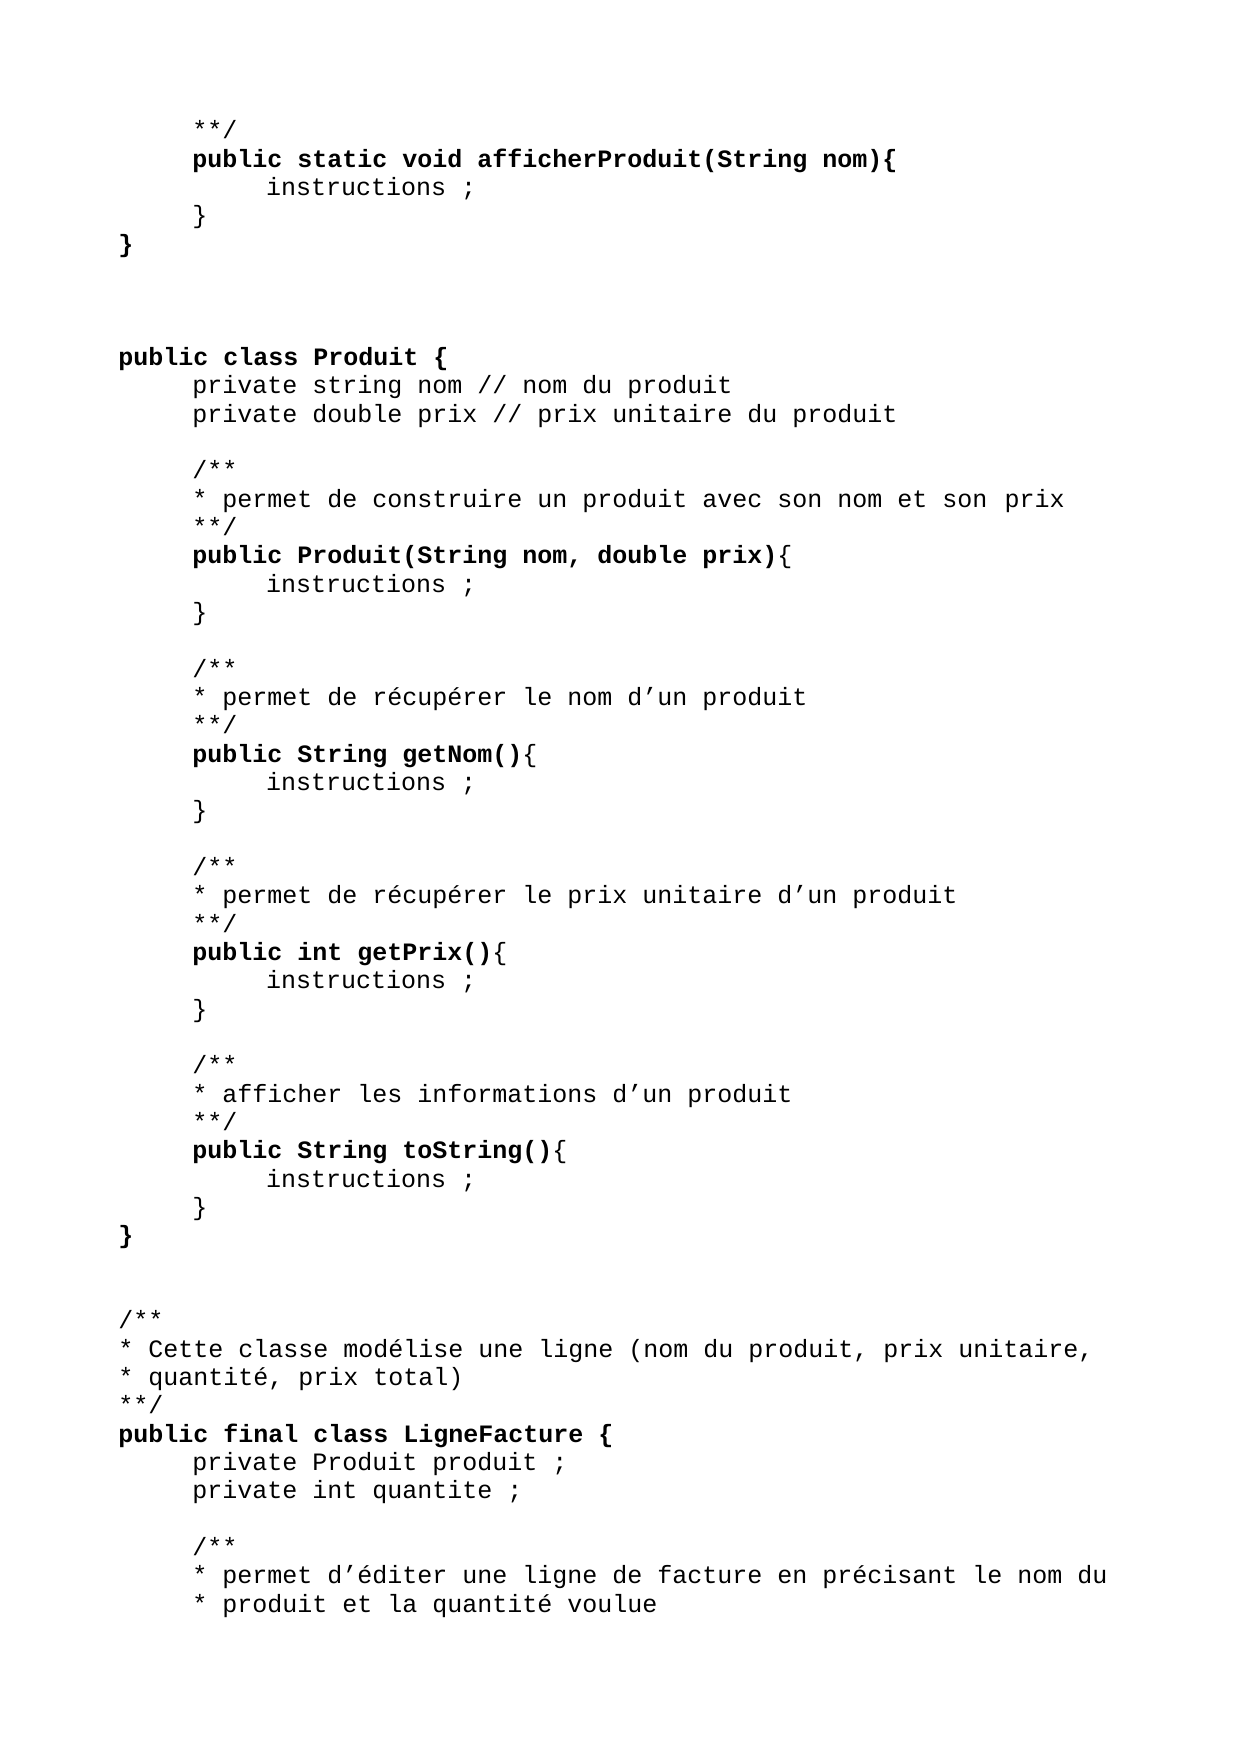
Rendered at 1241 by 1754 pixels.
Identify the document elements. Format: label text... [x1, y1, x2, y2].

text } [118, 600, 1122, 628]
text **/ [118, 911, 1122, 940]
text * permet de récupérer le nom d’un produit [118, 685, 1122, 713]
text } [118, 203, 1122, 231]
text * permet d’éditer une ligne de facture en précisant le nom du * produit et la quantité voulue [118, 1563, 1122, 1620]
text /** [118, 1053, 1122, 1081]
text /** [118, 656, 1122, 685]
text **/ [118, 118, 1122, 146]
text instructions ; [118, 571, 1122, 600]
text } [118, 1223, 1122, 1251]
text instructions ; [118, 968, 1122, 996]
text instructions ; [118, 770, 1122, 798]
text public class Produit { [118, 345, 1122, 373]
text public int getPrix(){ [118, 940, 1122, 968]
text * Cette classe modélise une ligne (nom du produit, prix unitaire, * quantité, prix total) [118, 1336, 1122, 1393]
text **/ [118, 1110, 1122, 1138]
text public static void afficherProduit(String nom){ [118, 146, 1122, 175]
text private Produit produit ; [118, 1450, 1122, 1478]
text public String getNom(){ [118, 741, 1122, 770]
text /** [118, 458, 1122, 486]
text private double prix // prix unitaire du produit [118, 401, 1122, 430]
text private string nom // nom du produit [118, 373, 1122, 401]
text * afficher les informations d’un produit [118, 1081, 1122, 1110]
text } [118, 1195, 1122, 1223]
text public String toString(){ [118, 1138, 1122, 1166]
text **/ [118, 515, 1122, 543]
text * permet de construire un produit avec son nom et son prix [118, 486, 1122, 515]
text } [118, 231, 1122, 260]
text **/ [118, 713, 1122, 741]
text **/ [118, 1393, 1122, 1421]
text } [118, 798, 1122, 826]
text /** [118, 1535, 1122, 1563]
text private int quantite ; [118, 1478, 1122, 1506]
text /** [118, 1308, 1122, 1336]
text instructions ; [118, 1166, 1122, 1195]
text /** [118, 855, 1122, 883]
text } [118, 996, 1122, 1025]
text public Produit(String nom, double prix){ [118, 543, 1122, 571]
text instructions ; [118, 175, 1122, 203]
text * permet de récupérer le prix unitaire d’un produit [118, 883, 1122, 911]
text public final class LigneFacture { [118, 1421, 1122, 1450]
